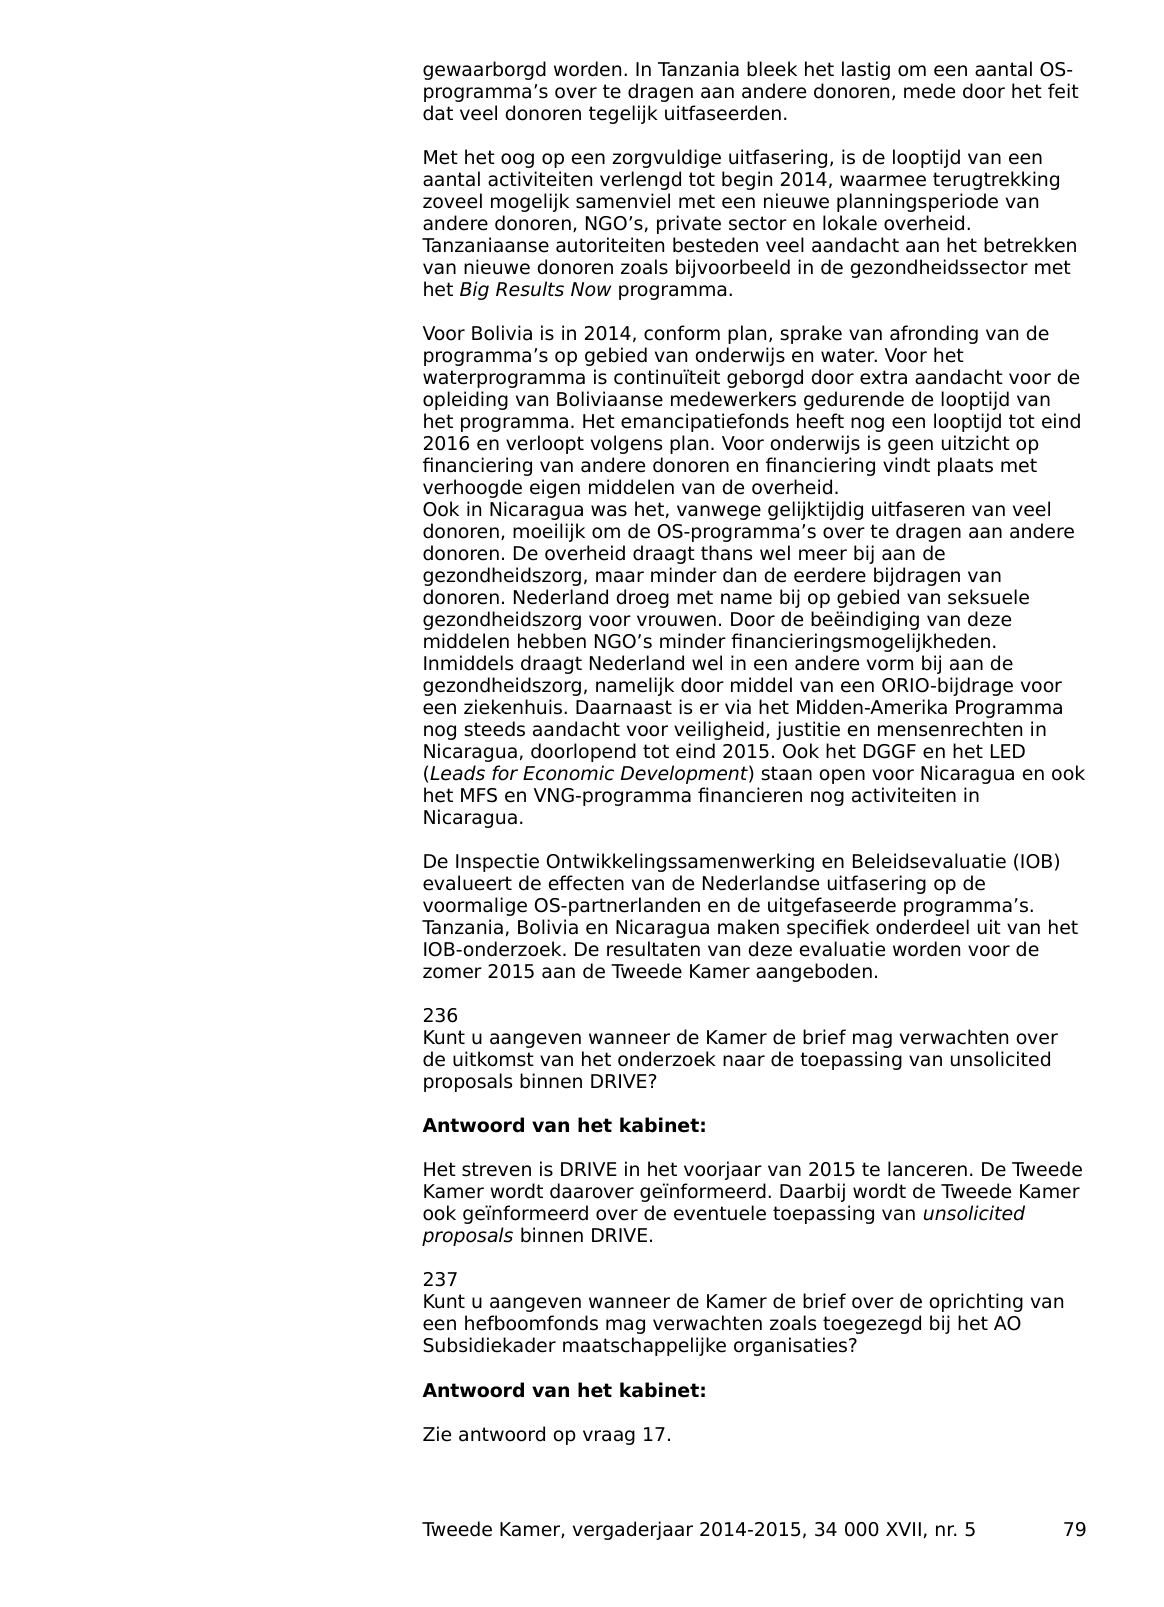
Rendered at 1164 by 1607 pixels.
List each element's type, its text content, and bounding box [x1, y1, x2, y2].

text Het streven is DRIVE in het voorjaar van 2015 te lanceren. De Tweede Kamer wordt daarover geïnformeerd. Daarbij wordt de Tweede Kamer ook geïnformeerd over de eventuele toepassing van unsolicited proposals binnen DRIVE. [422, 1159, 1087, 1247]
text gewaarborgd worden. In Tanzania bleek het lastig om een aantal OS-programma’s over te dragen aan andere donoren, mede door het feit dat veel donoren tegelijk uitfaseerden. [422, 59, 1087, 125]
text Ook in Nicaragua was het, vanwege gelijktijdig uitfaseren van veel donoren, moeilijk om de OS-programma’s over te dragen aan andere donoren. De overheid draagt thans wel meer bij aan de gezondheidszorg, maar minder dan de eerdere bijdragen van donoren. Nederland droeg met name bij op gebied van seksuele gezondheidszorg voor vrouwen. Door de beëindiging van deze middelen hebben NGO’s minder financieringsmogelijkheden. Inmiddels draagt Nederland wel in een andere vorm bij aan de gezondheidszorg, namelijk door middel van een ORIO-bijdrage voor een ziekenhuis. Daarnaast is er via het Midden-Amerika Programma nog steeds aandacht voor veiligheid, justitie en mensenrechten in Nicaragua, doorlopend tot eind 2015. Ook het DGGF en het LED (Leads for Economic Development) staan open voor Nicaragua en ook het MFS en VNG-programma financieren nog activiteiten in Nicaragua. [422, 499, 1087, 829]
text De Inspectie Ontwikkelingssamenwerking en Beleidsevaluatie (IOB) evalueert de effecten van de Nederlandse uitfasering op de voormalige OS-partnerlanden en de uitgefaseerde programma’s. Tanzania, Bolivia en Nicaragua maken specifiek onderdeel uit van het IOB-onderzoek. De resultaten van deze evaluatie worden voor de zomer 2015 aan de Tweede Kamer aangeboden. [422, 851, 1087, 983]
text Zie antwoord op vraag 17. [422, 1424, 1087, 1446]
subtitle Antwoord van het kabinet: [422, 1379, 1087, 1401]
text 236 [422, 1005, 1087, 1027]
subtitle Antwoord van het kabinet: [422, 1115, 1087, 1137]
text Kunt u aangeven wanneer de Kamer de brief over de oprichting van een hefboomfonds mag verwachten zoals toegezegd bij het AO Subsidiekader maatschappelijke organisaties? [422, 1291, 1087, 1357]
text 237 [422, 1269, 1087, 1291]
text Met het oog op een zorgvuldige uitfasering, is de looptijd van een aantal activiteiten verlengd tot begin 2014, waarmee terugtrekking zoveel mogelijk samenviel met een nieuwe planningsperiode van andere donoren, NGO’s, private sector en lokale overheid. Tanzaniaanse autoriteiten besteden veel aandacht aan het betrekken van nieuwe donoren zoals bijvoorbeeld in de gezondheidssector met het Big Results Now programma. [422, 147, 1087, 301]
text Kunt u aangeven wanneer de Kamer de brief mag verwachten over de uitkomst van het onderzoek naar de toepassing van unsolicited proposals binnen DRIVE? [422, 1027, 1087, 1093]
text Voor Bolivia is in 2014, conform plan, sprake van afronding van de programma’s op gebied van onderwijs en water. Voor het waterprogramma is continuïteit geborgd door extra aandacht voor de opleiding van Boliviaanse medewerkers gedurende de looptijd van het programma. Het emancipatiefonds heeft nog een looptijd tot eind 2016 en verloopt volgens plan. Voor onderwijs is geen uitzicht op financiering van andere donoren en financiering vindt plaats met verhoogde eigen middelen van de overheid. [422, 323, 1087, 499]
